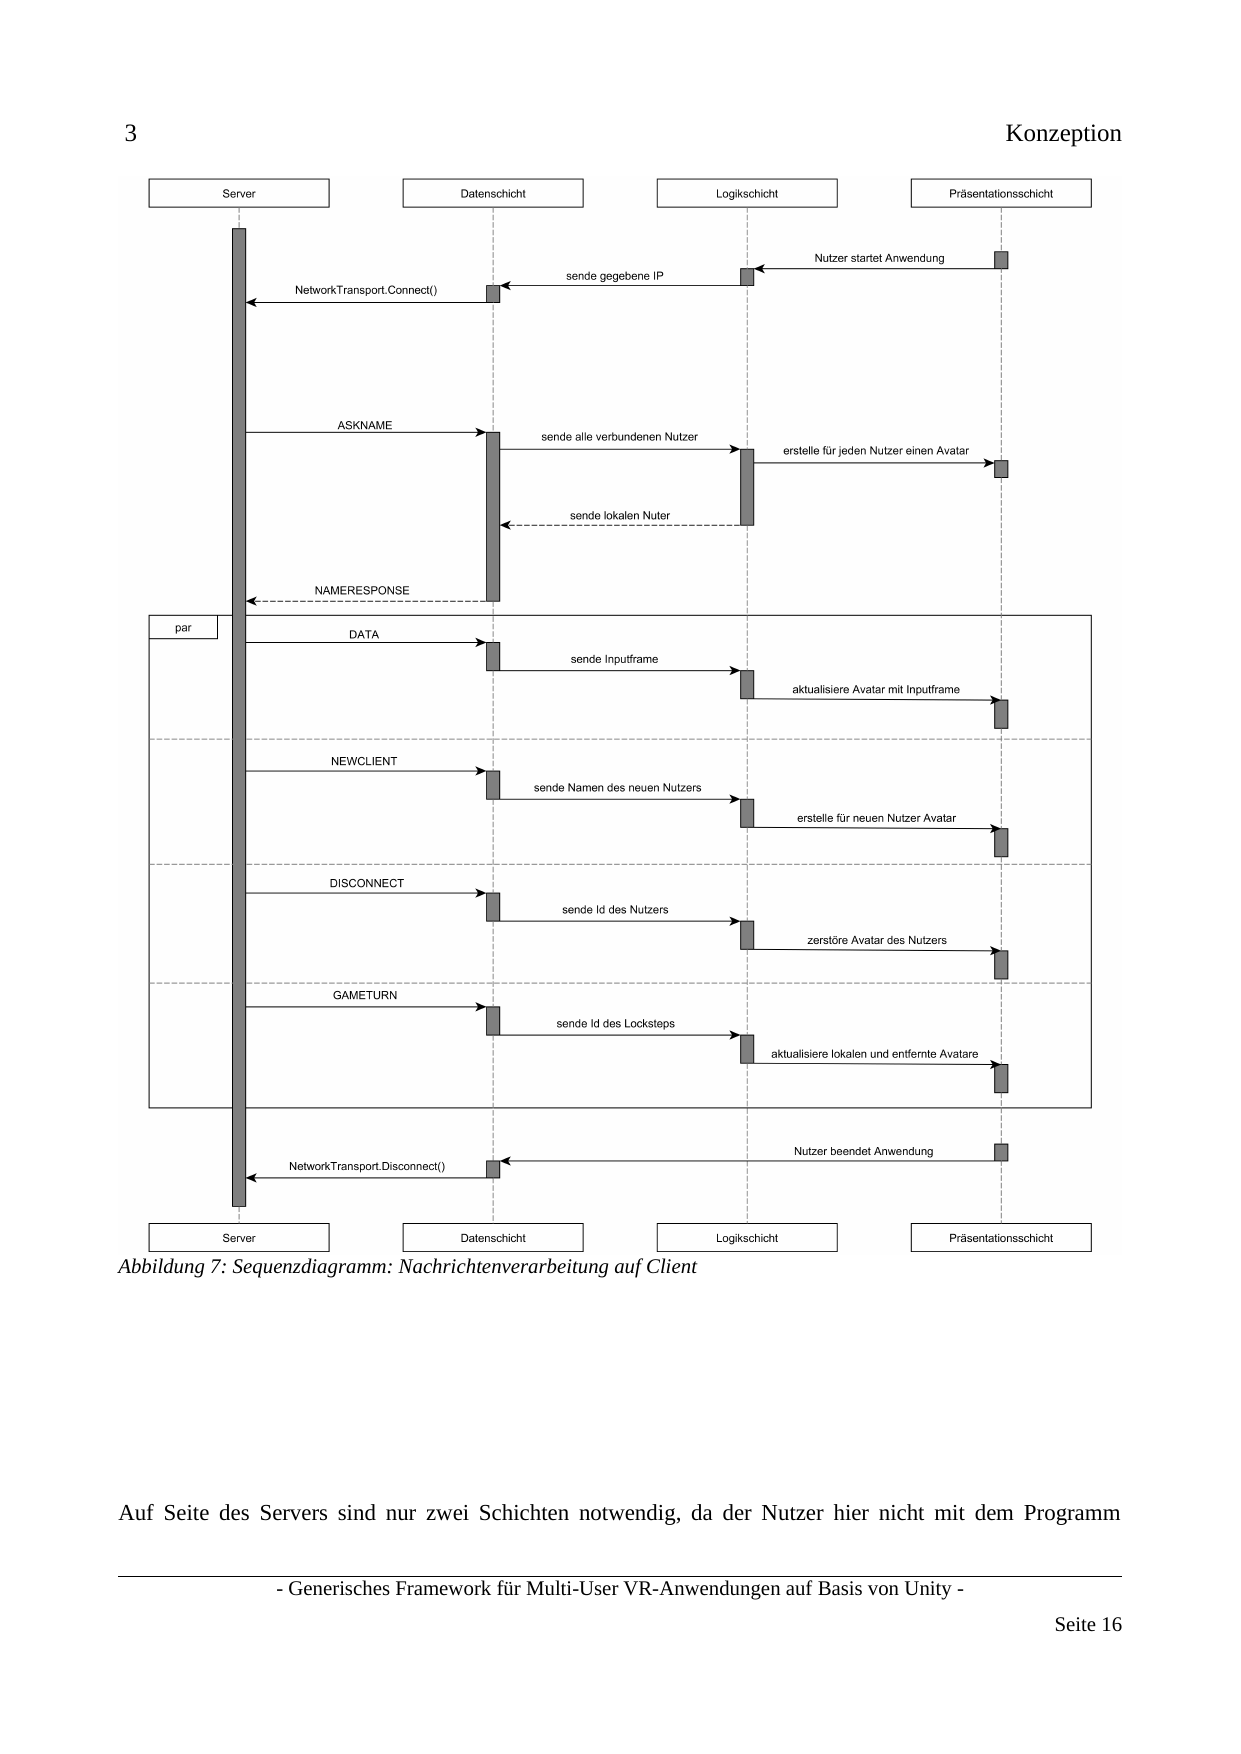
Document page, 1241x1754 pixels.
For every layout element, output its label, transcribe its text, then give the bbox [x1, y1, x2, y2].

text Auf Seite des Servers sind nur zwei Schichten notwendig, da der Nutzer hier nicht mit dem Programm [118, 1499, 1122, 1526]
picture [118, 176, 1122, 1255]
text Abbildung 7: Sequenzdiagramm: Nachrichtenverarbeitung auf Client [118, 1255, 1122, 1278]
